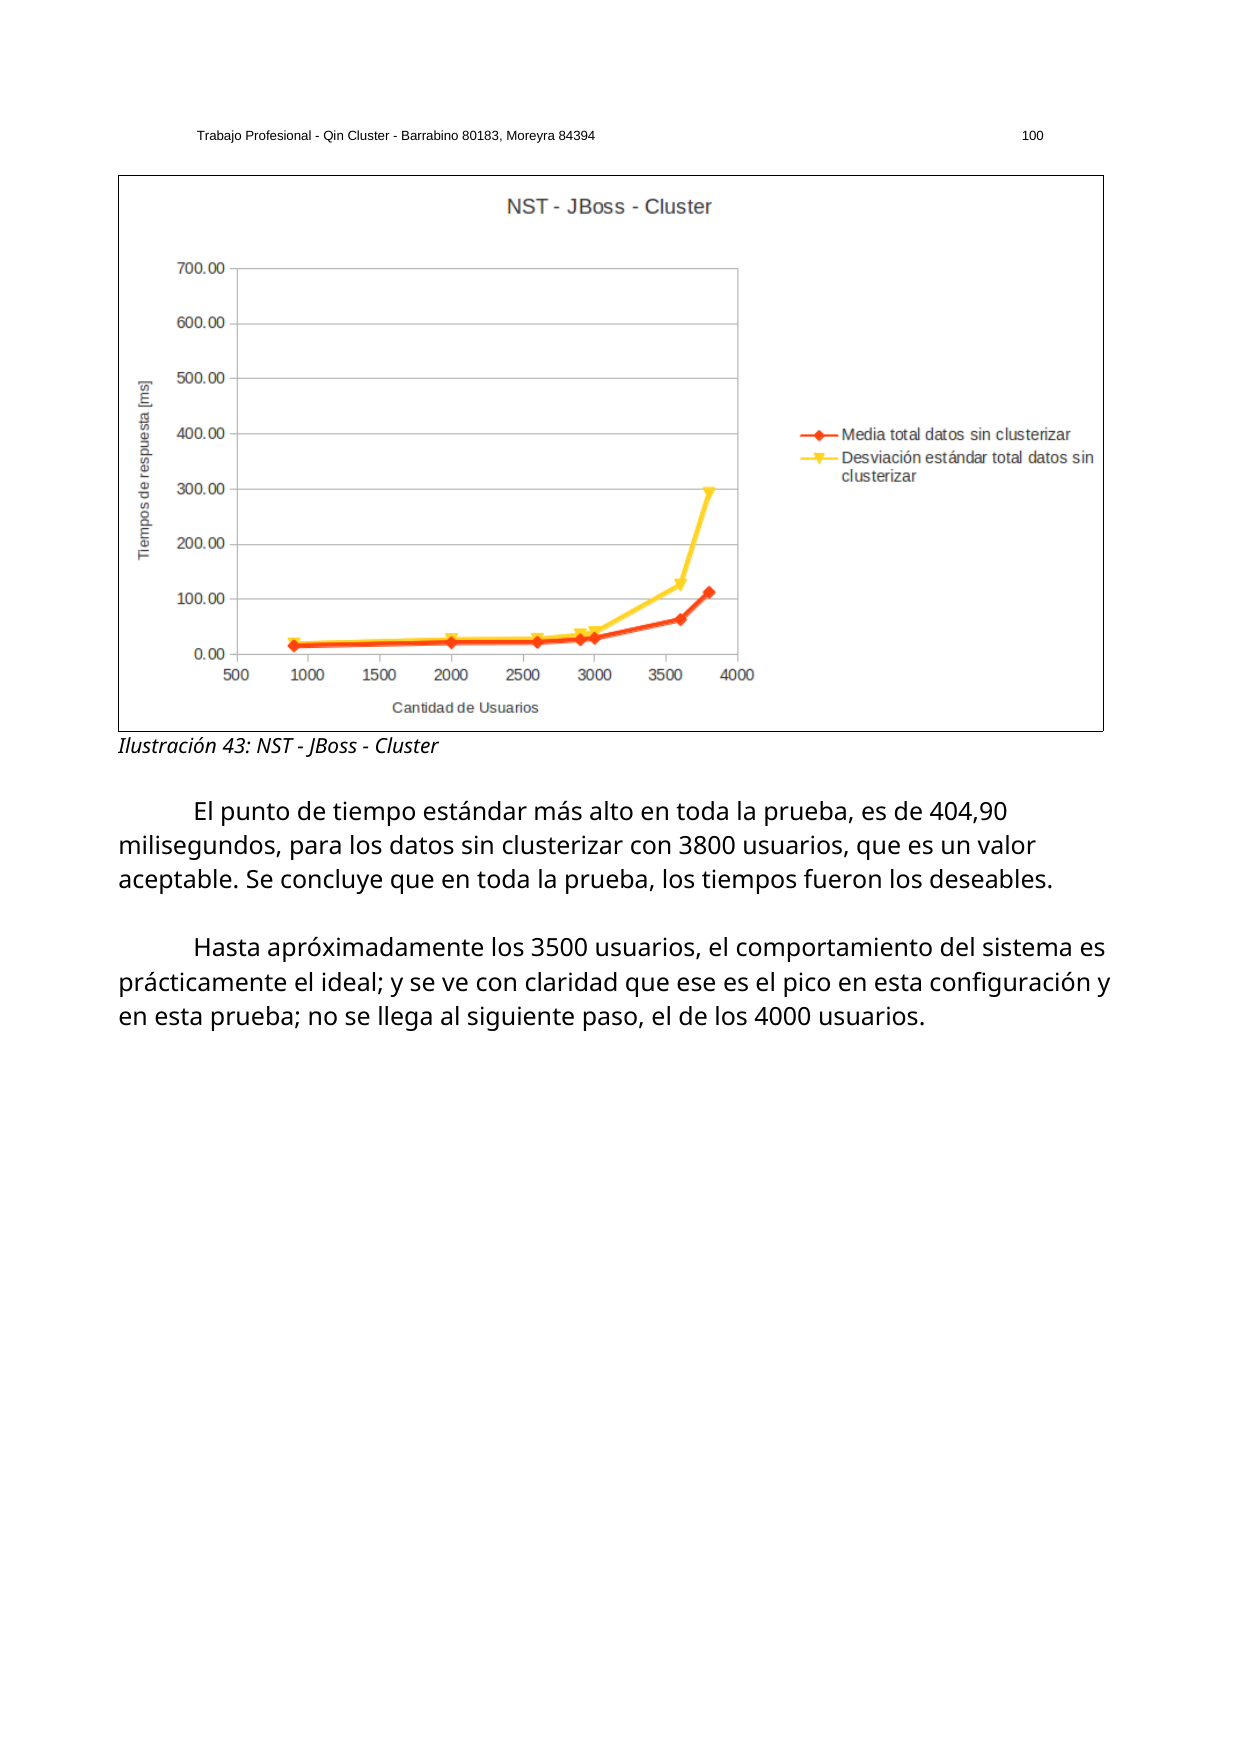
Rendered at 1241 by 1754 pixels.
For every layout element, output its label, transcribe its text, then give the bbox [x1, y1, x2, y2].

picture [121, 178, 1100, 729]
text Ilustración 43: NST - JBoss - Cluster [118, 732, 1102, 760]
text El punto de tiempo estándar más alto en toda la prueba, es de 404,90 milisegundos, para los datos sin clusterizar con 3800 usuarios, que es un valor aceptable. Se concluye que en toda la prueba, los tiempos fueron los deseables. [118, 794, 1122, 896]
text Hasta apróximadamente los 3500 usuarios, el comportamiento del sistema es prácticamente el ideal; y se ve con claridad que ese es el pico en esta configuración y en esta prueba; no se llega al siguiente paso, el de los 4000 usuarios. [118, 930, 1122, 1032]
